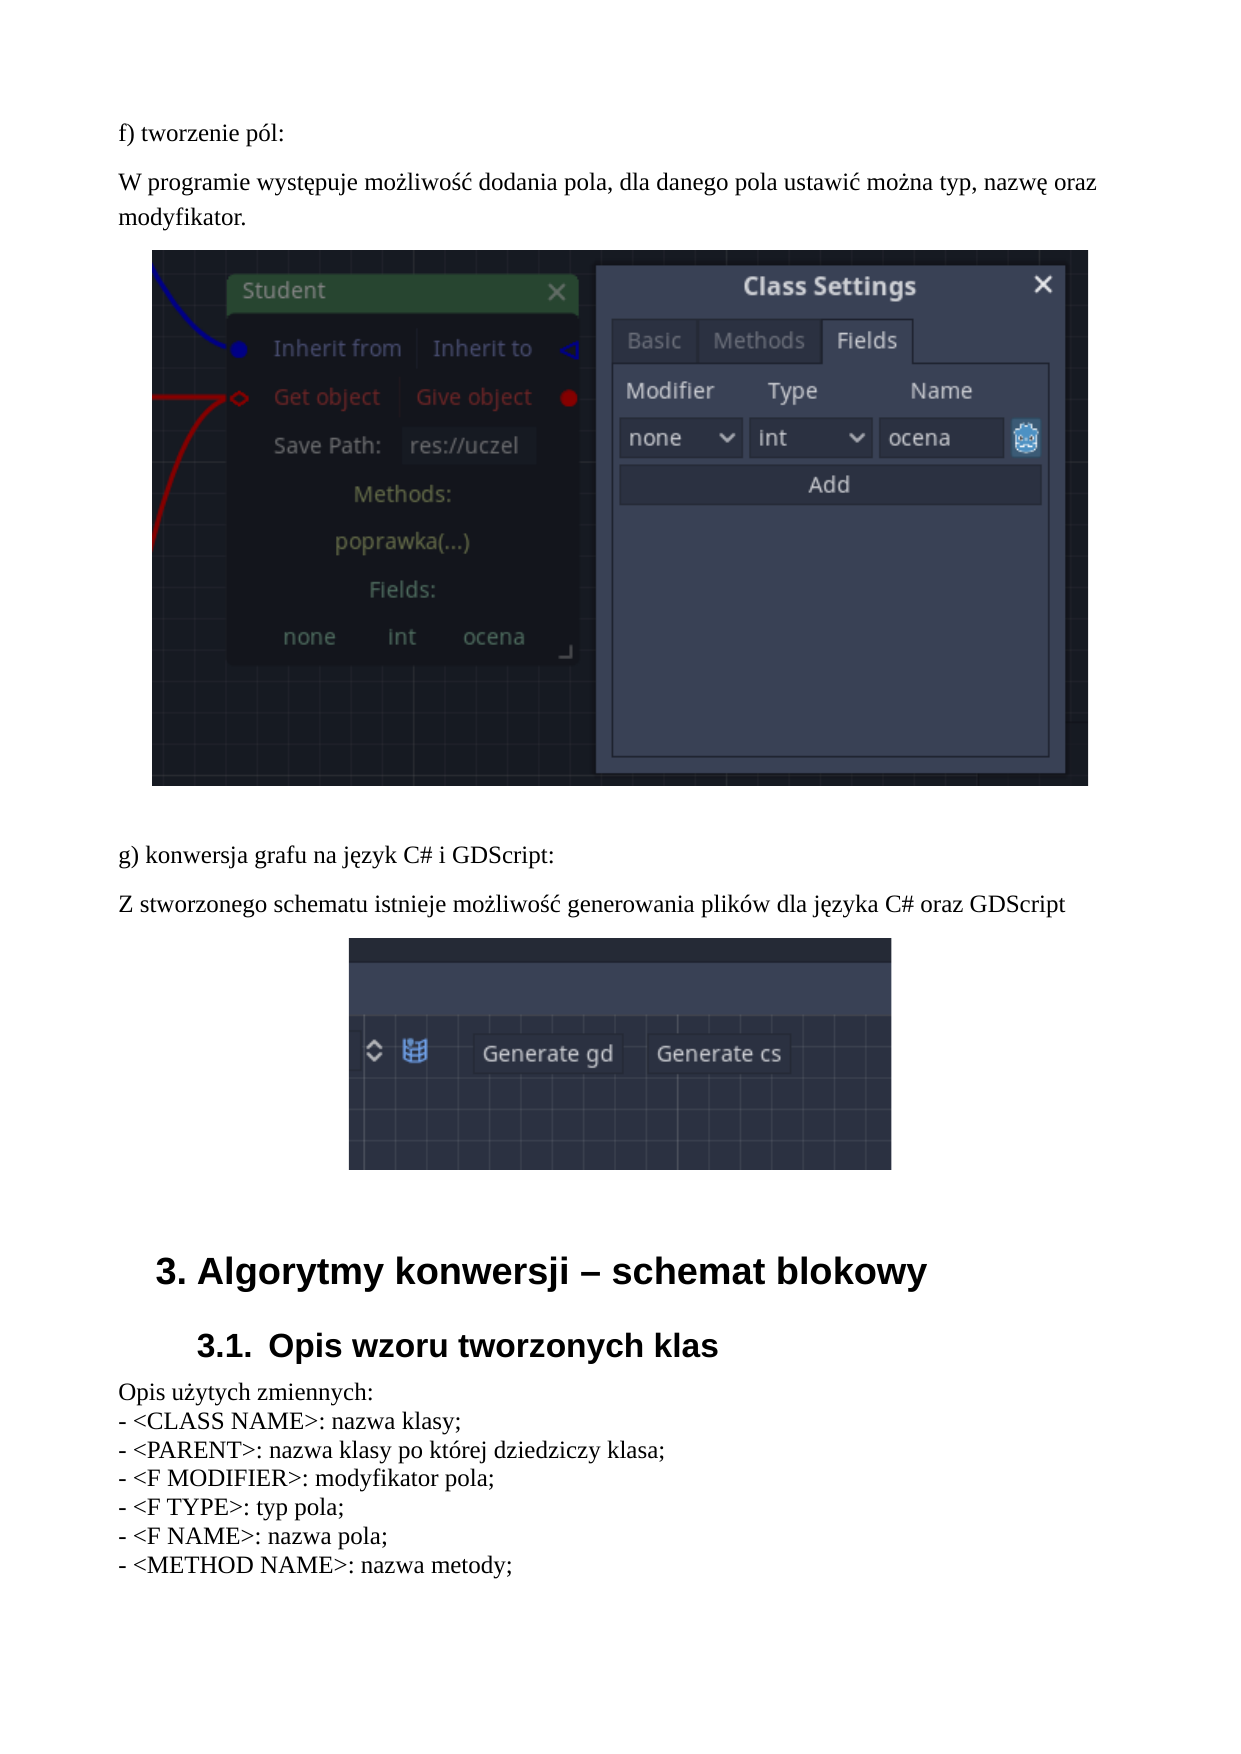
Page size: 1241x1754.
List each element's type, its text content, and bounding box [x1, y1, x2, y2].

text - <PARENT>: nazwa klasy po której dziedziczy klasa; [118, 1435, 1122, 1463]
text Z stworzonego schematu istnieje możliwość generowania plików dla języka C# oraz GDScript [118, 889, 1122, 918]
text Opis użytych zmiennych: [118, 1377, 1122, 1406]
text W programie występuje możliwość dodania pola, dla danego pola ustawić można typ, nazwę oraz modyfikator. [118, 167, 1122, 230]
picture [152, 250, 1089, 786]
subtitle Algorytmy konwersji – schemat blokowy [155, 1249, 1122, 1293]
text - <F MODIFIER>: modyfikator pola; [118, 1463, 1122, 1492]
text - <F TYPE>: typ pola; [118, 1492, 1122, 1521]
subtitle Opis wzoru tworzonych klas [197, 1326, 1122, 1365]
text g) konwersja grafu na język C# i GDScript: [118, 840, 1122, 869]
text - <METHOD NAME>: nazwa metody; [118, 1550, 1122, 1578]
text - <CLASS NAME>: nazwa klasy; [118, 1406, 1122, 1435]
picture [348, 938, 892, 1170]
text f) tworzenie pól: [118, 118, 1122, 147]
text - <F NAME>: nazwa pola; [118, 1521, 1122, 1550]
